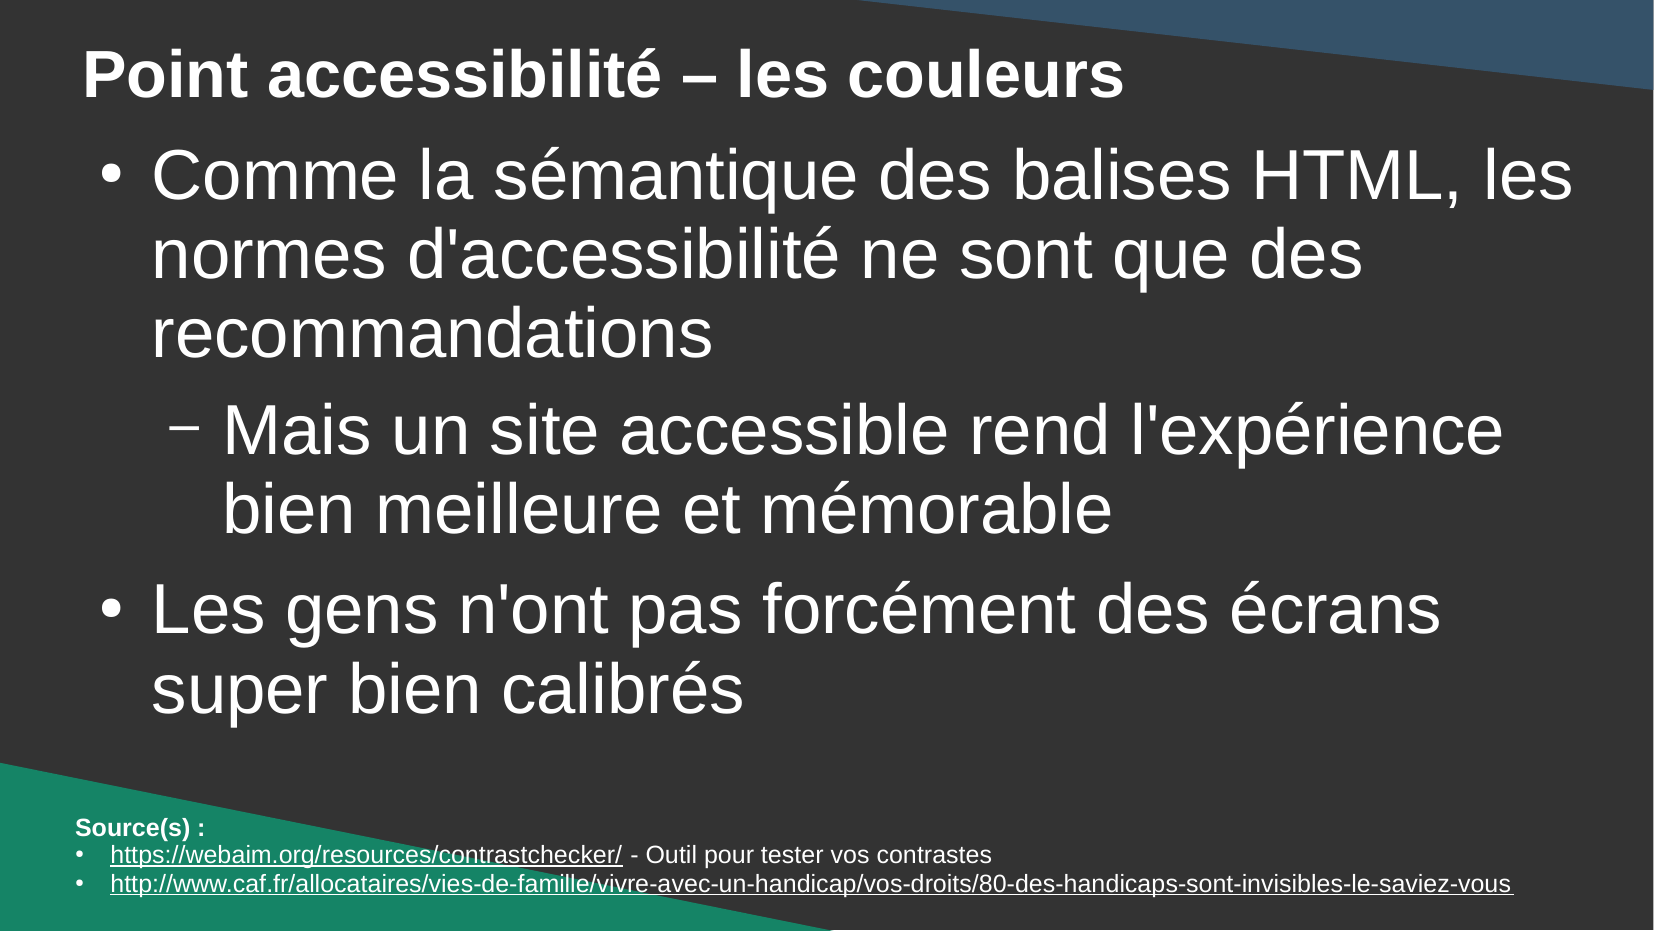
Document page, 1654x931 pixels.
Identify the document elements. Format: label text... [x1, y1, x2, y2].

list Comme la sémantique des balises HTML, les normes d'accessibilité ne sont que des recommandations Mais un site accessible rend l'expérience bien meilleure et mémorable Les gens n'ont pas forcément des écrans super bien calibrés [80, 135, 1605, 745]
text_box [0, 762, 210, 931]
text_box [857, 0, 1654, 90]
title Point accessibilité – les couleurs [82, 37, 1571, 122]
text_box Source(s) : https://webaim.org/resources/contrastchecker/ - Outil pour tester vos contrastes http://www.caf.fr/allocataires/vies-de-famille/vivre-avec-un-handicap/vos-droits/80-des-handicaps-sont-invisibles-le-saviez-vous [60, 805, 1546, 931]
